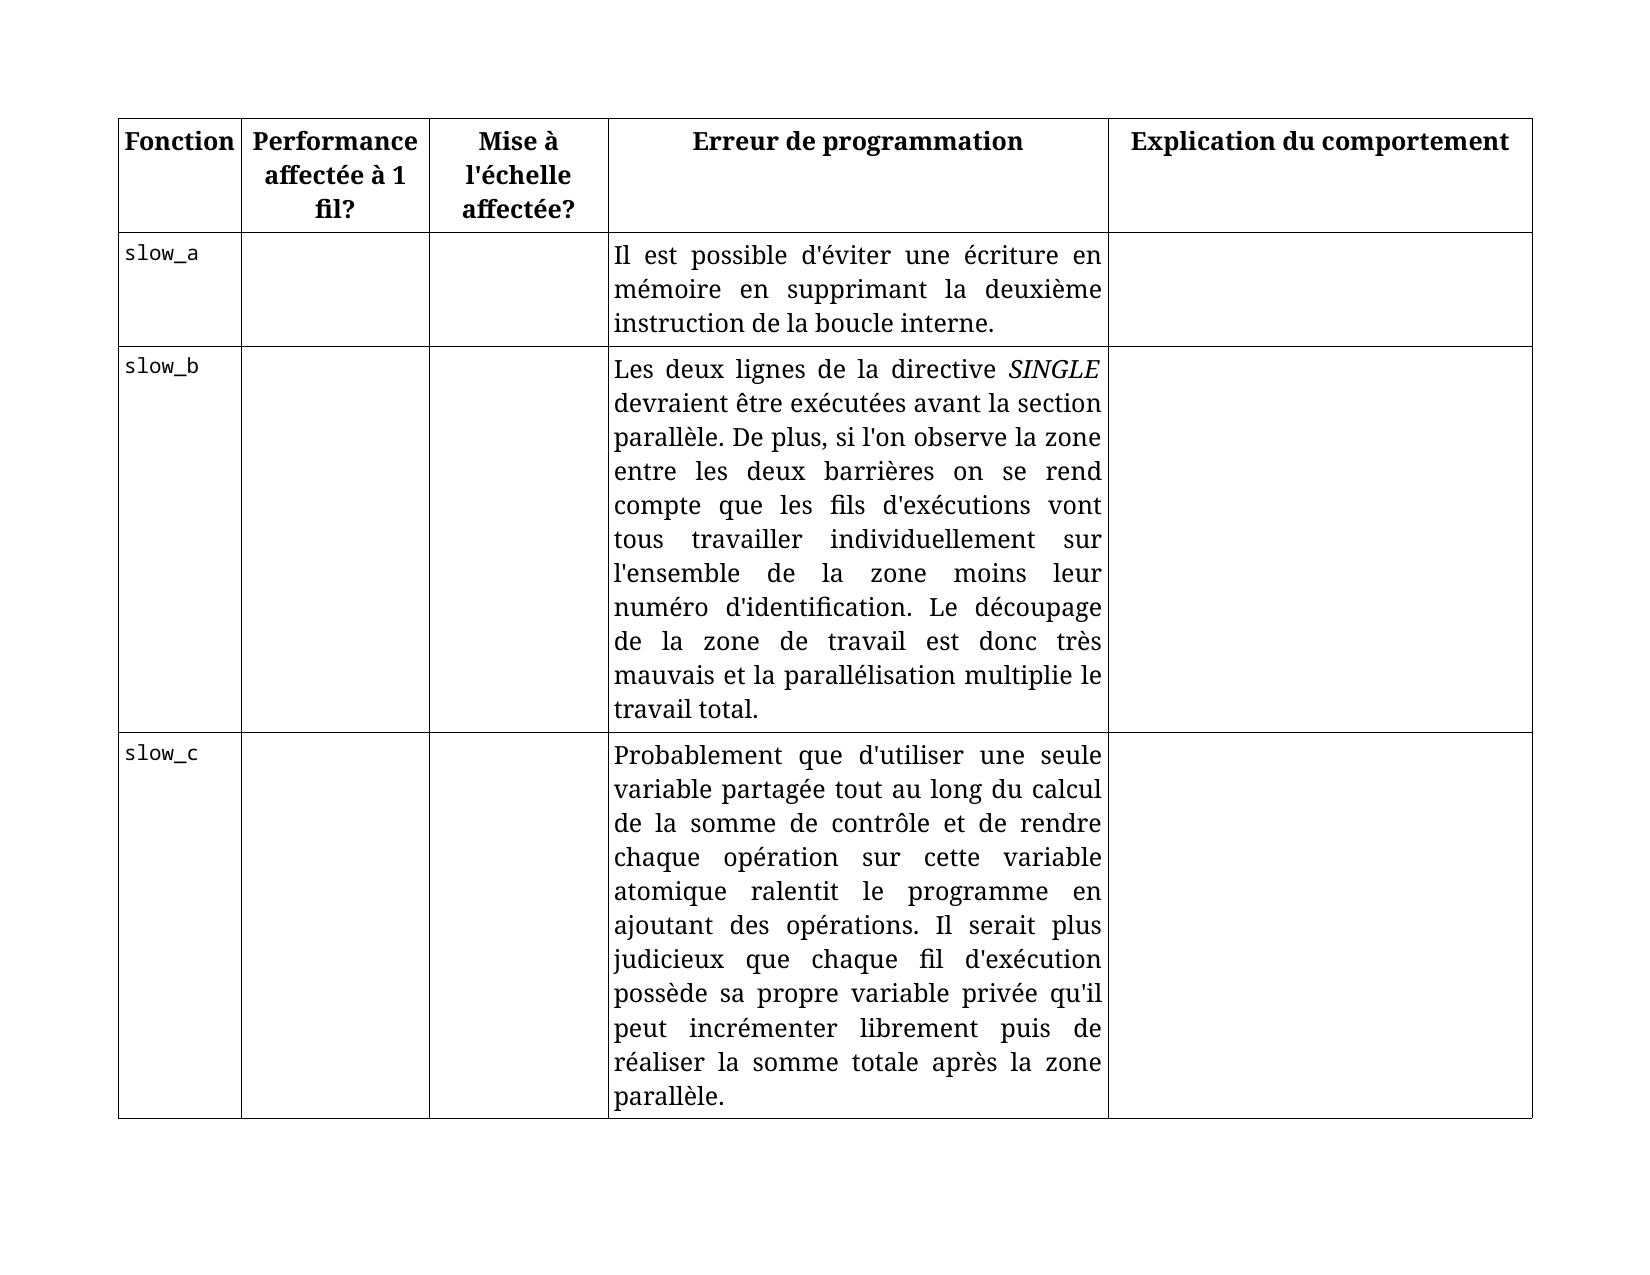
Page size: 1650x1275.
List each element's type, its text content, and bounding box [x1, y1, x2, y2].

table_header Fonction [119, 119, 241, 232]
table_cell slow_c [119, 733, 241, 1118]
table_cell [242, 233, 429, 346]
table_cell slow_b [119, 347, 241, 732]
table_cell [242, 347, 429, 732]
table_cell Les deux lignes de la directive SINGLE devraient être exécutées avant la section parallèle. De plus, si l'on observe la zone entre les deux barrières on se rend compte que les fils d'exécutions vont tous travailler individuellement sur l'ensemble de la zone moins leur numéro d'identification. Le découpage de la zone de travail est donc très mauvais et la parallélisation multiplie le travail total. [609, 347, 1108, 732]
table_cell [1109, 347, 1532, 732]
table_cell slow_a [119, 233, 241, 346]
table_header Explication du comportement [1109, 119, 1532, 232]
table_cell [1109, 233, 1532, 346]
table_cell [430, 233, 608, 346]
table_cell Probablement que d'utiliser une seule variable partagée tout au long du calcul de la somme de contrôle et de rendre chaque opération sur cette variable atomique ralentit le programme en ajoutant des opérations. Il serait plus judicieux que chaque fil d'exécution possède sa propre variable privée qu'il peut incrémenter librement puis de réaliser la somme totale après la zone parallèle. [609, 733, 1108, 1118]
table_cell [430, 733, 608, 1118]
table_header Mise à l'échelle affectée? [430, 119, 608, 232]
table_header Erreur de programmation [609, 119, 1108, 232]
table_cell [242, 733, 429, 1118]
table_cell Il est possible d'éviter une écriture en mémoire en supprimant la deuxième instruction de la boucle interne. [609, 233, 1108, 346]
table_cell [430, 347, 608, 732]
table_header Performance affectée à 1 fil? [242, 119, 429, 232]
table_cell [1109, 733, 1532, 1118]
